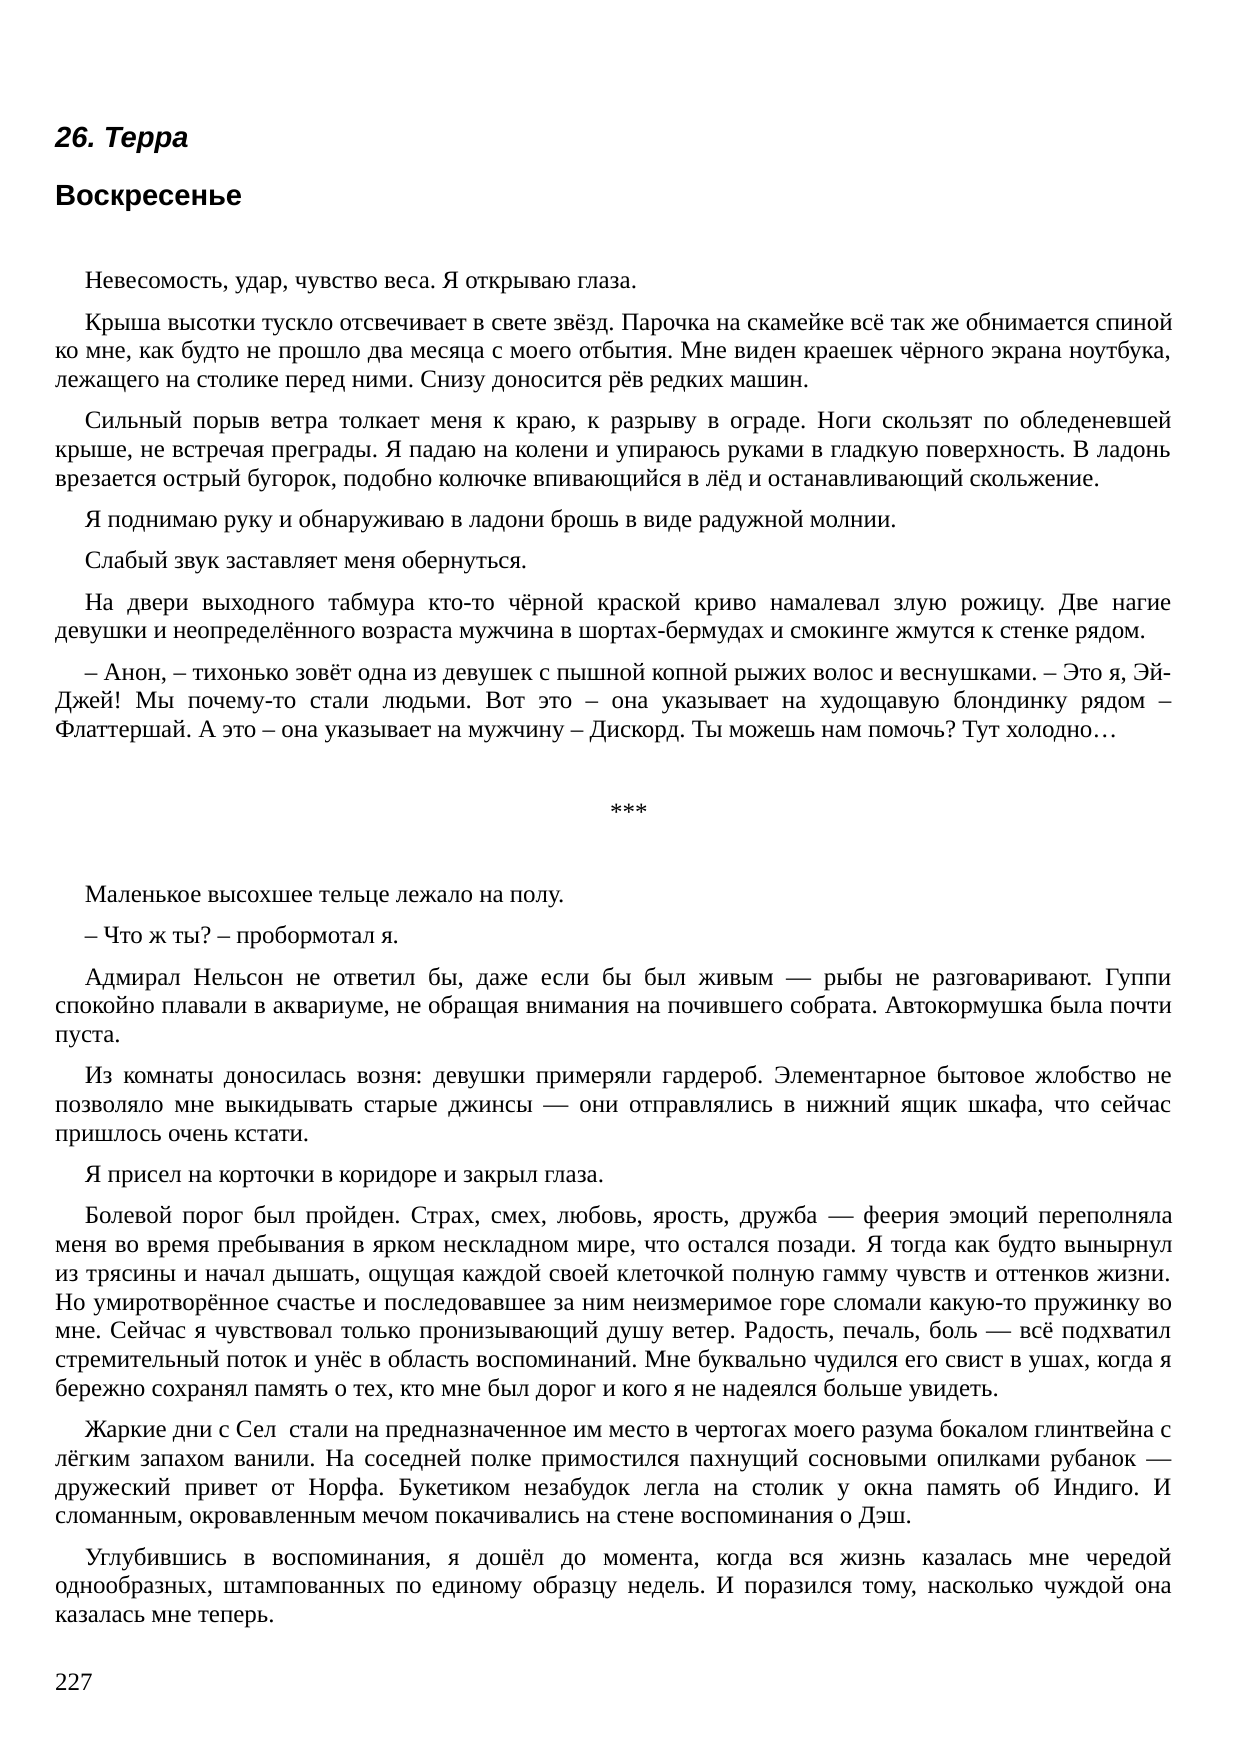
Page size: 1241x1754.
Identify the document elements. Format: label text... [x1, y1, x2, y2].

text Жаркие дни с Сел стали на предназначенное им место в чертогах моего разума бокалом глинтвейна с лёгким запахом ванили. На соседней полке примостился пахнущий сосновыми опилками рубанок — дружеский привет от Норфа. Букетиком незабудок легла на столик у окна память об Индиго. И сломанным, окровавленным мечом покачивались на стене воспоминания о Дэш. [55, 1414, 1173, 1529]
text Слабый звук заставляет меня обернуться. [55, 546, 1173, 574]
text Из комнаты доносилась возня: девушки примеряли гардероб. Элементарное бытовое жлобство не позволяло мне выкидывать старые джинсы — они отправлялись в нижний ящик шкафа, что сейчас пришлось очень кстати. [55, 1061, 1173, 1147]
text – Анон, – тихонько зовёт одна из девушек с пышной копной рыжих волос и веснушками. – Это я, Эй-Джей! Мы почему-то стали людьми. Вот это – она указывает на худощавую блондинку рядом – Флаттершай. А это – она указывает на мужчину – Дискорд. Ты можешь нам помочь? Тут холодно… [55, 657, 1173, 743]
text *** [55, 797, 1173, 826]
text Маленькое высохшее тельце лежало на полу. [55, 879, 1173, 908]
text Углубившись в воспоминания, я дошёл до момента, когда вся жизнь казалась мне чередой однообразных, штампованных по единому образцу недель. И поразился тому, насколько чуждой она казалась мне теперь. [55, 1542, 1173, 1628]
text Сильный порыв ветра толкает меня к краю, к разрыву в ограде. Ноги скользят по обледеневшей крыше, не встречая преграды. Я падаю на колени и упираюсь руками в гладкую поверхность. В ладонь врезается острый бугорок, подобно колючке впивающийся в лёд и останавливающий скольжение. [55, 406, 1173, 492]
text Крыша высотки тускло отсвечивает в свете звёзд. Парочка на скамейке всё так же обнимается спиной ко мне, как будто не прошло два месяца с моего отбытия. Мне виден краешек чёрного экрана ноутбука, лежащего на столике перед ними. Снизу доносится рёв редких машин. [55, 307, 1173, 393]
text Невесомость, удар, чувство веса. Я открываю глаза. [55, 266, 1173, 294]
subtitle Воскресенье [55, 178, 1173, 212]
text Болевой порог был пройден. Страх, смех, любовь, ярость, дружба — феерия эмоций переполняла меня во время пребывания в ярком нескладном мире, что остался позади. Я тогда как будто вынырнул из трясины и начал дышать, ощущая каждой своей клеточкой полную гамму чувств и оттенков жизни. Но умиротворённое счастье и последовавшее за ним неизмеримое горе сломали какую-то пружинку во мне. Сейчас я чувствовал только пронизывающий душу ветер. Радость, печаль, боль — всё подхватил стремительный поток и унёс в область воспоминаний. Мне буквально чудился его свист в ушах, когда я бережно сохранял память о тех, кто мне был дорог и кого я не надеялся больше увидеть. [55, 1201, 1173, 1402]
text – Что ж ты? – пробормотал я. [55, 921, 1173, 949]
text Я поднимаю руку и обнаруживаю в ладони брошь в виде радужной молнии. [55, 504, 1173, 533]
text На двери выходного табмура кто-то чёрной краской криво намалевал злую рожицу. Две нагие девушки и неопределённого возраста мужчина в шортах-бермудах и смокинге жмутся к стенке рядом. [55, 587, 1173, 644]
text Я присел на корточки в коридоре и закрыл глаза. [55, 1159, 1173, 1188]
text Адмирал Нельсон не ответил бы, даже если бы был живым — рыбы не разговаривают. Гуппи спокойно плавали в аквариуме, не обращая внимания на почившего собрата. Автокормушка была почти пуста. [55, 962, 1173, 1048]
subtitle 26. Терра [55, 120, 1173, 153]
